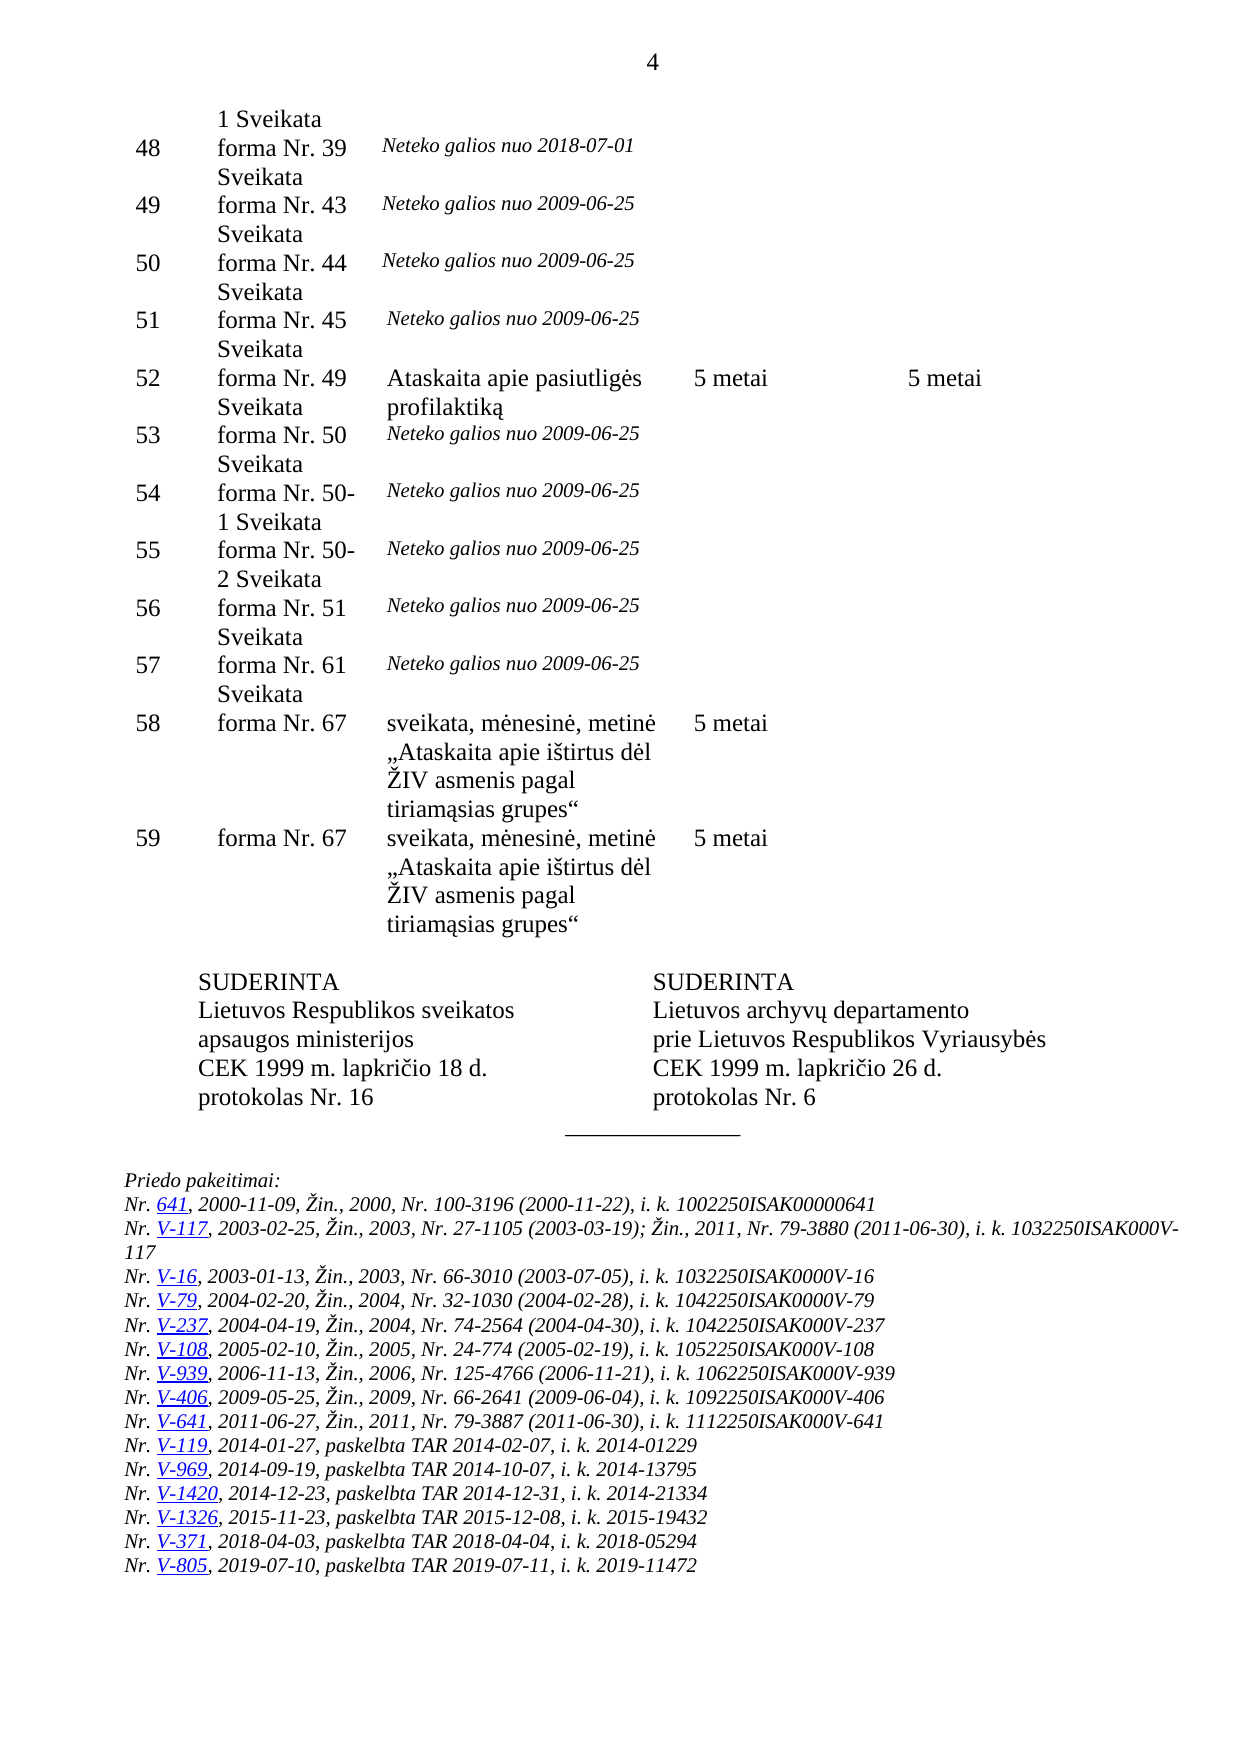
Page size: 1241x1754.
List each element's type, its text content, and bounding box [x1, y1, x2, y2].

text Nr. 641, 2000-11-09, Žin., 2000, Nr. 100-3196 (2000-11-22), i. k. 1002250ISAK00000641 [124, 1192, 1181, 1216]
text protokolas Nr. 16 protokolas Nr. 6 [124, 1082, 1181, 1111]
table_cell forma Nr. 67 [206, 708, 375, 823]
table_cell [896, 593, 1128, 651]
table_cell 59 [124, 823, 206, 938]
table_cell Neteko galios nuo 2009-06-25 [375, 651, 682, 708]
table_cell Neteko galios nuo 2009-06-25 [375, 421, 682, 478]
table_cell Ataskaita apie pasiutligės profilaktiką [375, 363, 682, 421]
table_cell [896, 133, 1128, 191]
text SUDERINTA SUDERINTA [124, 967, 1181, 996]
table_cell forma Nr. 61 Sveikata [206, 651, 375, 708]
table_cell Neteko galios nuo 2009-06-25 [375, 593, 682, 651]
table_cell sveikata, mėnesinė, metinė „Ataskaita apie ištirtus dėl ŽIV asmenis pagal tiriamąsias grupes“ [375, 823, 682, 938]
table_cell [683, 133, 896, 191]
text Nr. V-371, 2018-04-03, paskelbta TAR 2018-04-04, i. k. 2018-05294 [124, 1529, 1181, 1553]
table_cell 52 [124, 363, 206, 421]
text Nr. V-939, 2006-11-13, Žin., 2006, Nr. 125-4766 (2006-11-21), i. k. 1062250ISAK000V-939 [124, 1361, 1181, 1385]
table_cell [896, 248, 1128, 306]
text Nr. V-117, 2003-02-25, Žin., 2003, Nr. 27-1105 (2003-03-19); Žin., 2011, Nr. 79-3880 (2011-06-30), i. k. 1032250ISAK000V-117 [124, 1216, 1181, 1264]
table_cell forma Nr. 45 Sveikata [206, 306, 375, 363]
table_cell forma Nr. 50-2 Sveikata [206, 536, 375, 593]
table_cell Neteko galios nuo 2009-06-25 [375, 478, 682, 536]
table_cell forma Nr. 50-1 Sveikata [206, 478, 375, 536]
table_cell [371, 104, 682, 133]
table_cell [683, 104, 896, 133]
table_cell 57 [124, 651, 206, 708]
table_cell 54 [124, 478, 206, 536]
text Nr. V-1420, 2014-12-23, paskelbta TAR 2014-12-31, i. k. 2014-21334 [124, 1481, 1181, 1505]
table_cell [124, 104, 206, 133]
table_cell forma Nr. 49 Sveikata [206, 363, 375, 421]
table_cell [683, 306, 896, 363]
text ______________ [124, 1111, 1181, 1139]
table_cell Neteko galios nuo 2009-06-25 [375, 306, 682, 363]
text Nr. V-108, 2005-02-10, Žin., 2005, Nr. 24-774 (2005-02-19), i. k. 1052250ISAK000V-108 [124, 1337, 1181, 1361]
table_cell 55 [124, 536, 206, 593]
table_cell Neteko galios nuo 2009-06-25 [371, 191, 682, 248]
table_cell 56 [124, 593, 206, 651]
table_cell 51 [124, 306, 206, 363]
table_cell Neteko galios nuo 2018-07-01 [371, 133, 682, 191]
table_cell 49 [124, 191, 206, 248]
table_cell forma Nr. 51 Sveikata [206, 593, 375, 651]
table_cell [896, 478, 1128, 536]
table_cell [683, 478, 896, 536]
table_cell forma Nr. 44 Sveikata [206, 248, 371, 306]
text apsaugos ministerijos prie Lietuvos Respublikos Vyriausybės [124, 1024, 1181, 1053]
table_cell 53 [124, 421, 206, 478]
text Nr. V-119, 2014-01-27, paskelbta TAR 2014-02-07, i. k. 2014-01229 [124, 1433, 1181, 1457]
table_cell [896, 708, 1128, 823]
text Lietuvos Respublikos sveikatos Lietuvos archyvų departamento [124, 996, 1181, 1024]
table_cell [896, 421, 1128, 478]
text Nr. V-79, 2004-02-20, Žin., 2004, Nr. 32-1030 (2004-02-28), i. k. 1042250ISAK0000V-79 [124, 1288, 1181, 1312]
table_cell forma Nr. 50 Sveikata [206, 421, 375, 478]
table_cell [896, 823, 1128, 938]
table_cell forma Nr. 39 Sveikata [206, 133, 371, 191]
table_cell 5 metai [683, 363, 896, 421]
table_cell [896, 651, 1128, 708]
text Priedo pakeitimai: [124, 1168, 1181, 1192]
text Nr. V-969, 2014-09-19, paskelbta TAR 2014-10-07, i. k. 2014-13795 [124, 1457, 1181, 1481]
table_cell 5 metai [896, 363, 1128, 421]
text Nr. V-805, 2019-07-10, paskelbta TAR 2019-07-11, i. k. 2019-11472 [124, 1553, 1181, 1577]
text CEK 1999 m. lapkričio 18 d. CEK 1999 m. lapkričio 26 d. [124, 1053, 1181, 1082]
table_cell 5 metai [683, 708, 896, 823]
table_cell forma Nr. 67 [206, 823, 375, 938]
table_cell [683, 248, 896, 306]
text Nr. V-406, 2009-05-25, Žin., 2009, Nr. 66-2641 (2009-06-04), i. k. 1092250ISAK000V-406 [124, 1385, 1181, 1409]
table_cell [896, 191, 1128, 248]
table_cell 5 metai [683, 823, 896, 938]
table_cell [896, 306, 1128, 363]
table_cell [683, 651, 896, 708]
table_cell sveikata, mėnesinė, metinė „Ataskaita apie ištirtus dėl ŽIV asmenis pagal tiriamąsias grupes“ [375, 708, 682, 823]
text Nr. V-641, 2011-06-27, Žin., 2011, Nr. 79-3887 (2011-06-30), i. k. 1112250ISAK000V-641 [124, 1409, 1181, 1433]
table_cell [683, 191, 896, 248]
table_cell forma Nr. 43 Sveikata [206, 191, 371, 248]
table_cell [896, 104, 1128, 133]
table_cell 58 [124, 708, 206, 823]
table_cell 48 [124, 133, 206, 191]
table_cell [896, 536, 1128, 593]
table_cell Neteko galios nuo 2009-06-25 [371, 248, 682, 306]
table_cell Neteko galios nuo 2009-06-25 [375, 536, 682, 593]
table_cell 1 Sveikata [206, 104, 371, 133]
table_cell [683, 536, 896, 593]
table_cell 50 [124, 248, 206, 306]
table_cell [683, 421, 896, 478]
text Nr. V-237, 2004-04-19, Žin., 2004, Nr. 74-2564 (2004-04-30), i. k. 1042250ISAK000V-237 [124, 1312, 1181, 1337]
table_cell [683, 593, 896, 651]
text Nr. V-1326, 2015-11-23, paskelbta TAR 2015-12-08, i. k. 2015-19432 [124, 1505, 1181, 1529]
text Nr. V-16, 2003-01-13, Žin., 2003, Nr. 66-3010 (2003-07-05), i. k. 1032250ISAK0000V-16 [124, 1264, 1181, 1288]
